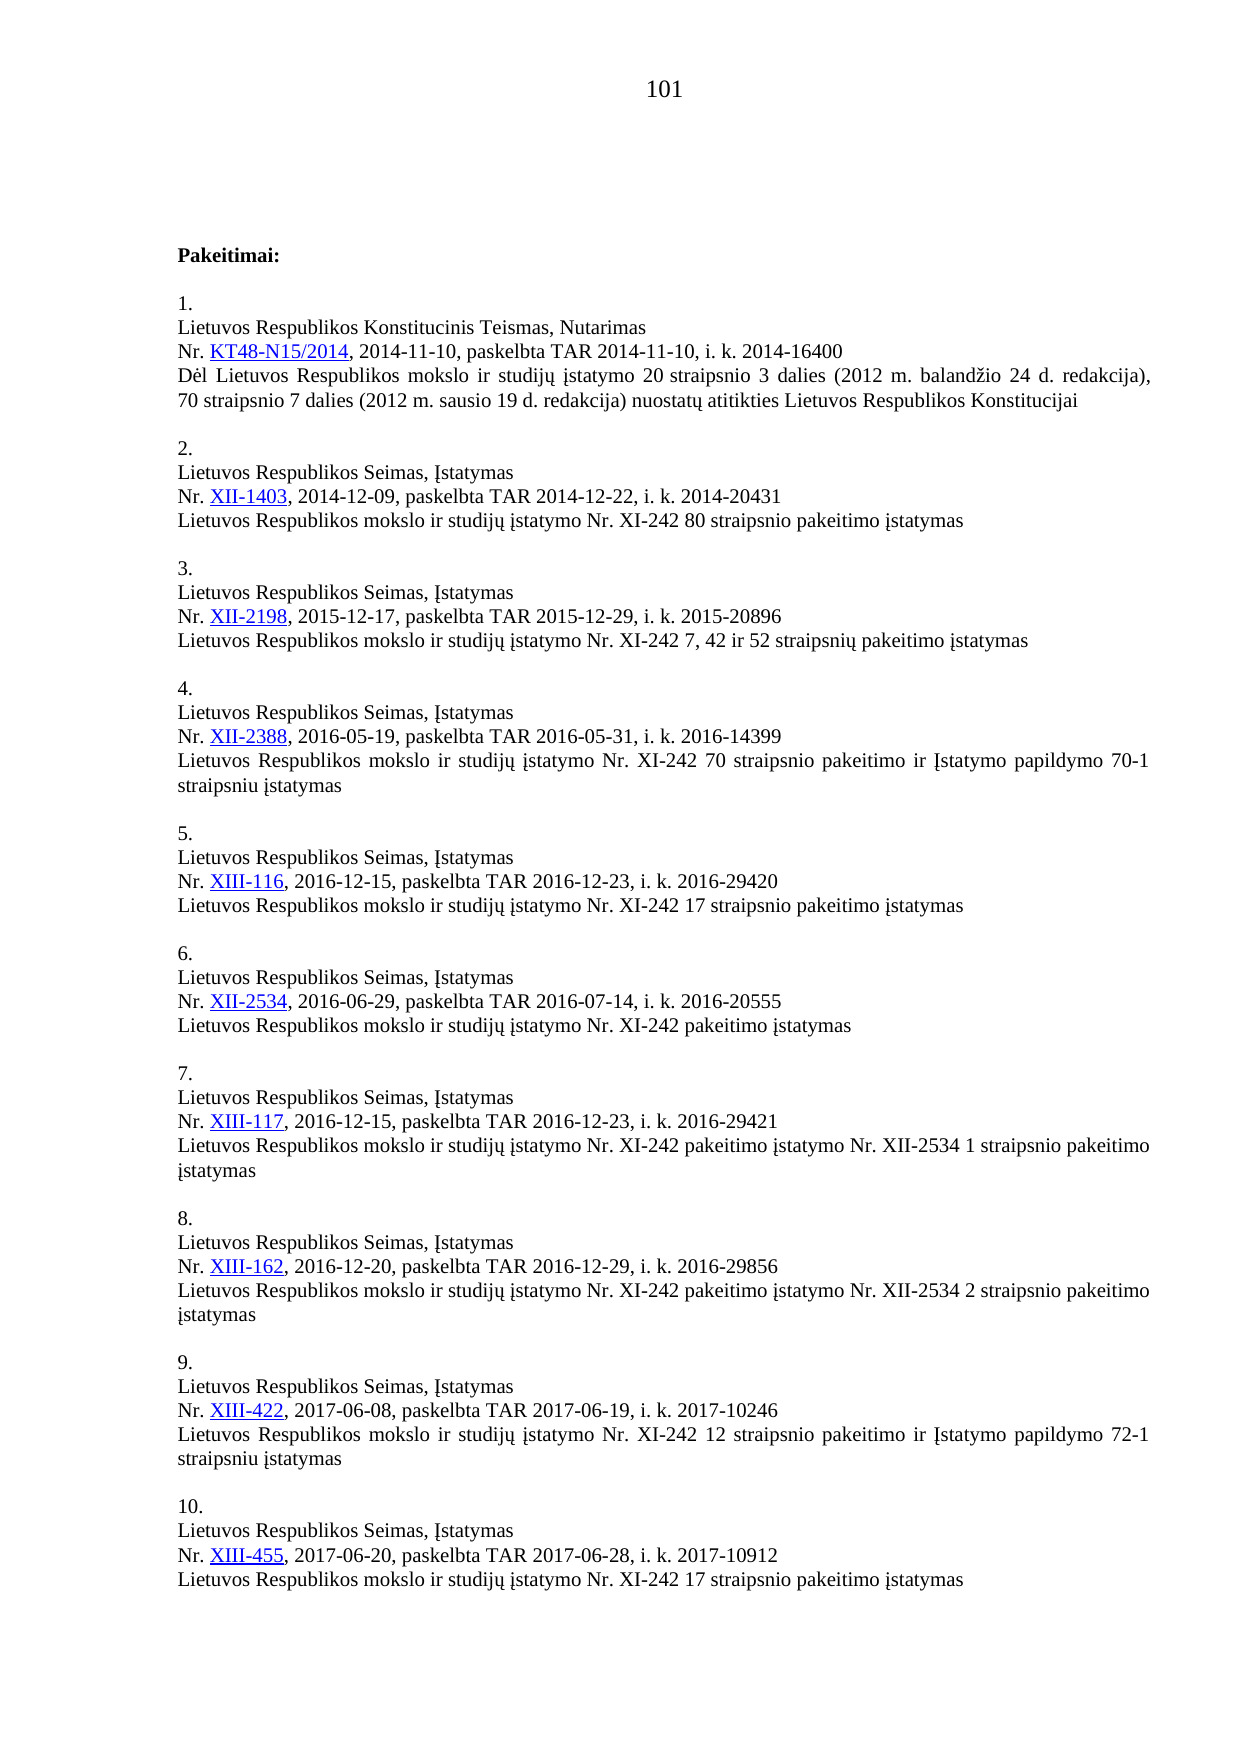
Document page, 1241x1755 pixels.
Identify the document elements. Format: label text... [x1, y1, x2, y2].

text 2. [177, 436, 1152, 460]
text Nr. XIII-455, 2017-06-20, paskelbta TAR 2017-06-28, i. k. 2017-10912 [177, 1542, 1152, 1567]
text 6. [177, 941, 1152, 965]
text 1. [177, 291, 1152, 315]
text Nr. XIII-422, 2017-06-08, paskelbta TAR 2017-06-19, i. k. 2017-10246 [177, 1398, 1152, 1422]
text Lietuvos Respublikos Seimas, Įstatymas [177, 1085, 1152, 1109]
text Lietuvos Respublikos mokslo ir studijų įstatymo Nr. XI-242 70 straipsnio pakeitimo ir Įstatymo papildymo 70-1 straipsniu įstatymas [177, 748, 1152, 797]
text Nr. XII-2388, 2016-05-19, paskelbta TAR 2016-05-31, i. k. 2016-14399 [177, 724, 1152, 748]
text Lietuvos Respublikos mokslo ir studijų įstatymo Nr. XI-242 7, 42 ir 52 straipsnių pakeitimo įstatymas [177, 628, 1152, 652]
text Nr. XII-2534, 2016-06-29, paskelbta TAR 2016-07-14, i. k. 2016-20555 [177, 989, 1152, 1013]
text 9. [177, 1350, 1152, 1374]
text Lietuvos Respublikos Seimas, Įstatymas [177, 1230, 1152, 1254]
text Lietuvos Respublikos Seimas, Įstatymas [177, 1374, 1152, 1398]
text Lietuvos Respublikos mokslo ir studijų įstatymo Nr. XI-242 pakeitimo įstatymo Nr. XII-2534 1 straipsnio pakeitimo įstatymas [177, 1133, 1152, 1182]
text 8. [177, 1206, 1152, 1230]
text 7. [177, 1061, 1152, 1085]
text Pakeitimai: [177, 243, 1152, 267]
text 4. [177, 676, 1152, 700]
text Lietuvos Respublikos Seimas, Įstatymas [177, 1518, 1152, 1542]
text 10. [177, 1494, 1152, 1518]
text Nr. XII-2198, 2015-12-17, paskelbta TAR 2015-12-29, i. k. 2015-20896 [177, 604, 1152, 628]
text Lietuvos Respublikos mokslo ir studijų įstatymo Nr. XI-242 12 straipsnio pakeitimo ir Įstatymo papildymo 72-1 straipsniu įstatymas [177, 1422, 1152, 1470]
text Lietuvos Respublikos mokslo ir studijų įstatymo Nr. XI-242 17 straipsnio pakeitimo įstatymas [177, 893, 1152, 917]
text Lietuvos Respublikos mokslo ir studijų įstatymo Nr. XI-242 80 straipsnio pakeitimo įstatymas [177, 508, 1152, 532]
text Nr. XII-1403, 2014-12-09, paskelbta TAR 2014-12-22, i. k. 2014-20431 [177, 484, 1152, 508]
text Lietuvos Respublikos Konstitucinis Teismas, Nutarimas [177, 315, 1152, 339]
text Nr. KT48-N15/2014, 2014-11-10, paskelbta TAR 2014-11-10, i. k. 2014-16400 [177, 339, 1152, 363]
text Lietuvos Respublikos Seimas, Įstatymas [177, 460, 1152, 484]
text Nr. XIII-117, 2016-12-15, paskelbta TAR 2016-12-23, i. k. 2016-29421 [177, 1109, 1152, 1133]
text Dėl Lietuvos Respublikos mokslo ir studijų įstatymo 20 straipsnio 3 dalies (2012 m. balandžio 24 d. redakcija), 70 straipsnio 7 dalies (2012 m. sausio 19 d. redakcija) nuostatų atitikties Lietuvos Respublikos Konstitucijai [177, 363, 1152, 412]
text Nr. XIII-116, 2016-12-15, paskelbta TAR 2016-12-23, i. k. 2016-29420 [177, 869, 1152, 893]
text Lietuvos Respublikos mokslo ir studijų įstatymo Nr. XI-242 17 straipsnio pakeitimo įstatymas [177, 1567, 1152, 1591]
text Lietuvos Respublikos Seimas, Įstatymas [177, 580, 1152, 604]
text Lietuvos Respublikos mokslo ir studijų įstatymo Nr. XI-242 pakeitimo įstatymas [177, 1013, 1152, 1037]
text 3. [177, 556, 1152, 580]
text Nr. XIII-162, 2016-12-20, paskelbta TAR 2016-12-29, i. k. 2016-29856 [177, 1254, 1152, 1278]
text Lietuvos Respublikos Seimas, Įstatymas [177, 845, 1152, 869]
text Lietuvos Respublikos Seimas, Įstatymas [177, 700, 1152, 724]
text 5. [177, 821, 1152, 845]
text Lietuvos Respublikos mokslo ir studijų įstatymo Nr. XI-242 pakeitimo įstatymo Nr. XII-2534 2 straipsnio pakeitimo įstatymas [177, 1278, 1152, 1326]
text Lietuvos Respublikos Seimas, Įstatymas [177, 965, 1152, 989]
